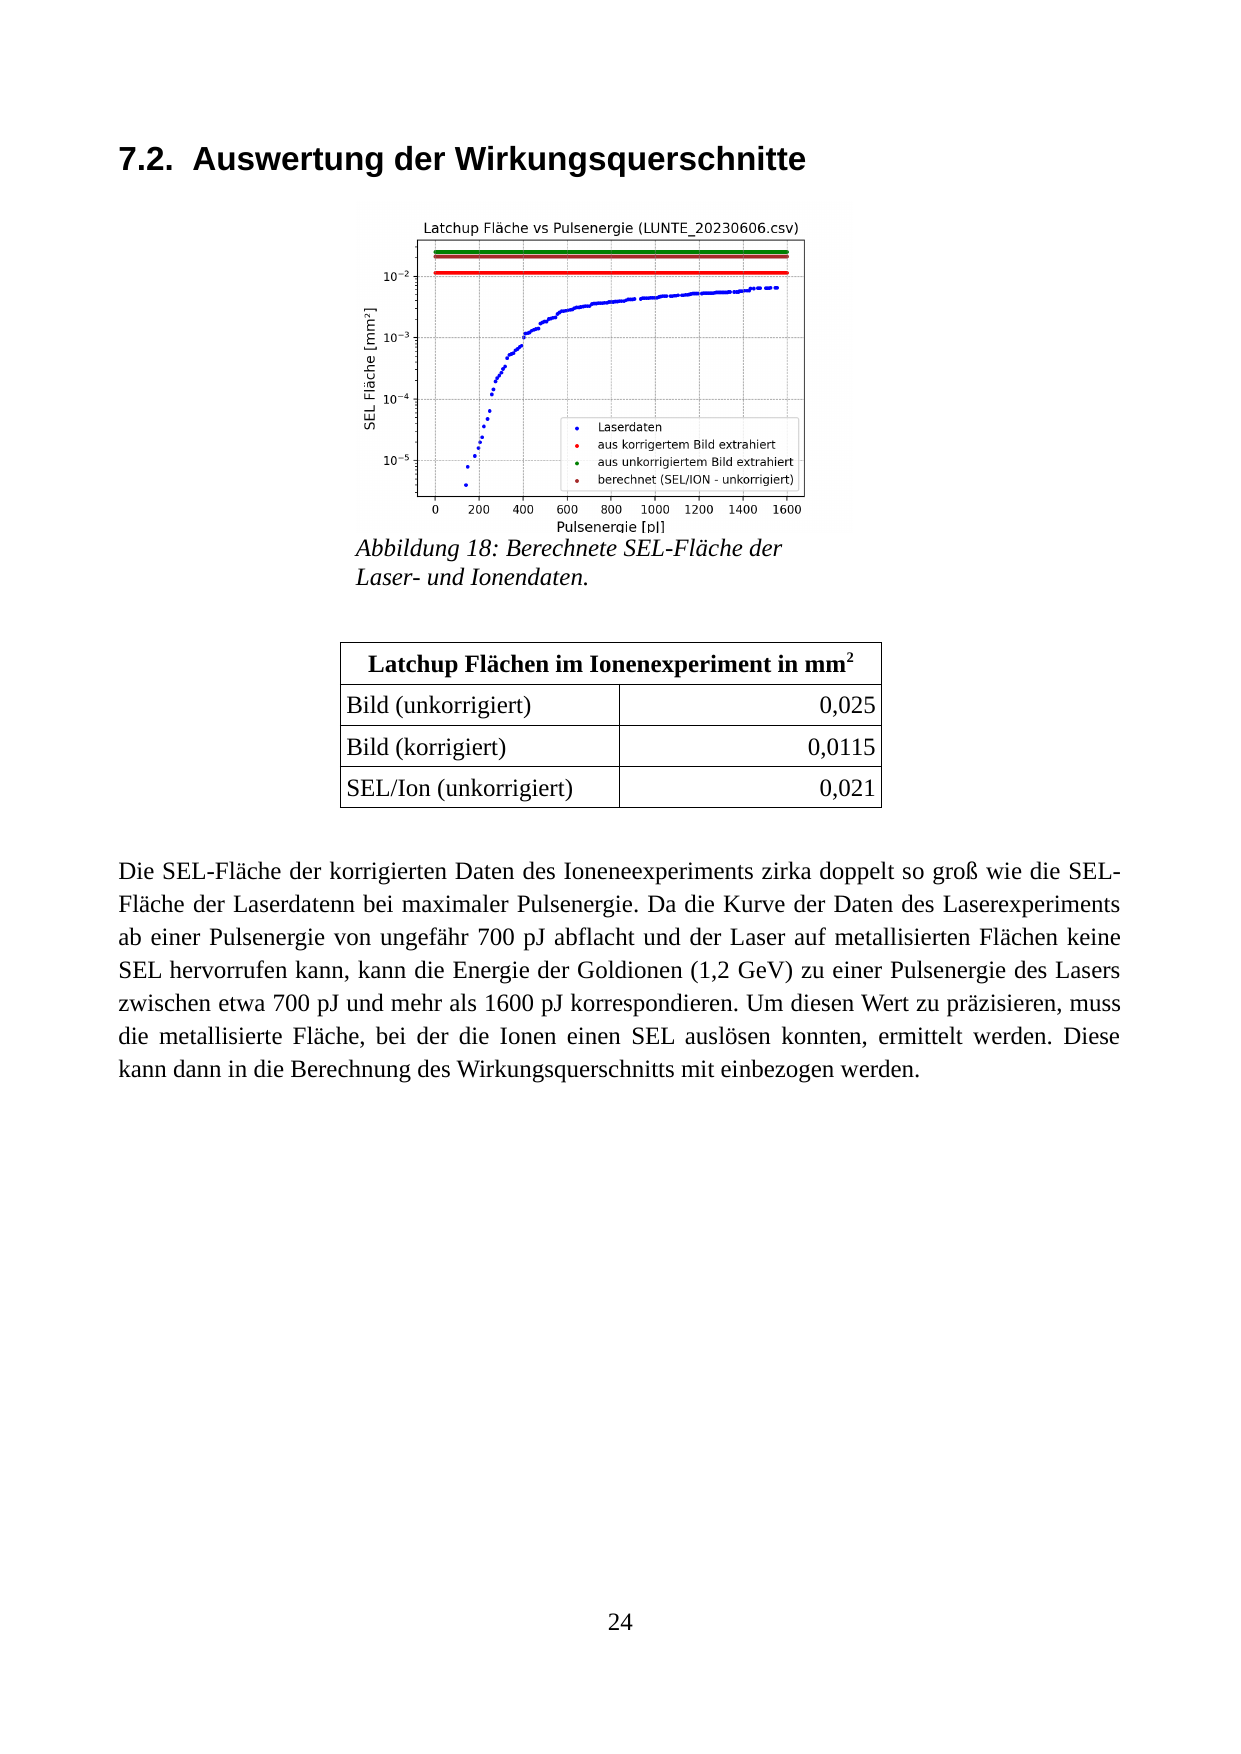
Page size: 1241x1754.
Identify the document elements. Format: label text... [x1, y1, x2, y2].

text Abbildung 18: Berechnete SEL-Fläche der Laser- und Ionendaten. [356, 533, 853, 590]
table_cell Bild (korrigiert) [341, 726, 619, 766]
table_cell Bild (unkorrigiert) [341, 685, 619, 725]
table_cell 0,0115 [620, 726, 881, 766]
text Die SEL-Fläche der korrigierten Daten des Ioneneexperiments zirka doppelt so groß wie die SEL-Fläche der Laserdatenn bei maximaler Pulsenergie. Da die Kurve der Daten des Laserexperiments ab einer Pulsenergie von ungefähr 700 pJ abflacht und der Laser auf metallisierten Flächen keine SEL hervorrufen kann, kann die Energie der Goldionen (1,2 GeV) zu einer Pulsenergie des Lasers zwischen etwa 700 pJ und mehr als 1600 pJ korrespondieren. Um diesen Wert zu präzisieren, muss die metallisierte Fläche, bei der die Ionen einen SEL auslösen konnten, ermittelt werden. Diese kann dann in die Berechnung des Wirkungsquerschnitts mit einbezogen werden. [118, 856, 1122, 1083]
table_cell 0,025 [620, 685, 881, 725]
table_header Latchup Flächen im Ionenexperiment in mm2 [341, 643, 881, 683]
table_cell SEL/Ion (unkorrigiert) [341, 767, 619, 807]
table_cell 0,021 [620, 767, 881, 807]
picture [355, 201, 854, 533]
subtitle Auswertung der Wirkungsquerschnitte [118, 139, 1122, 177]
